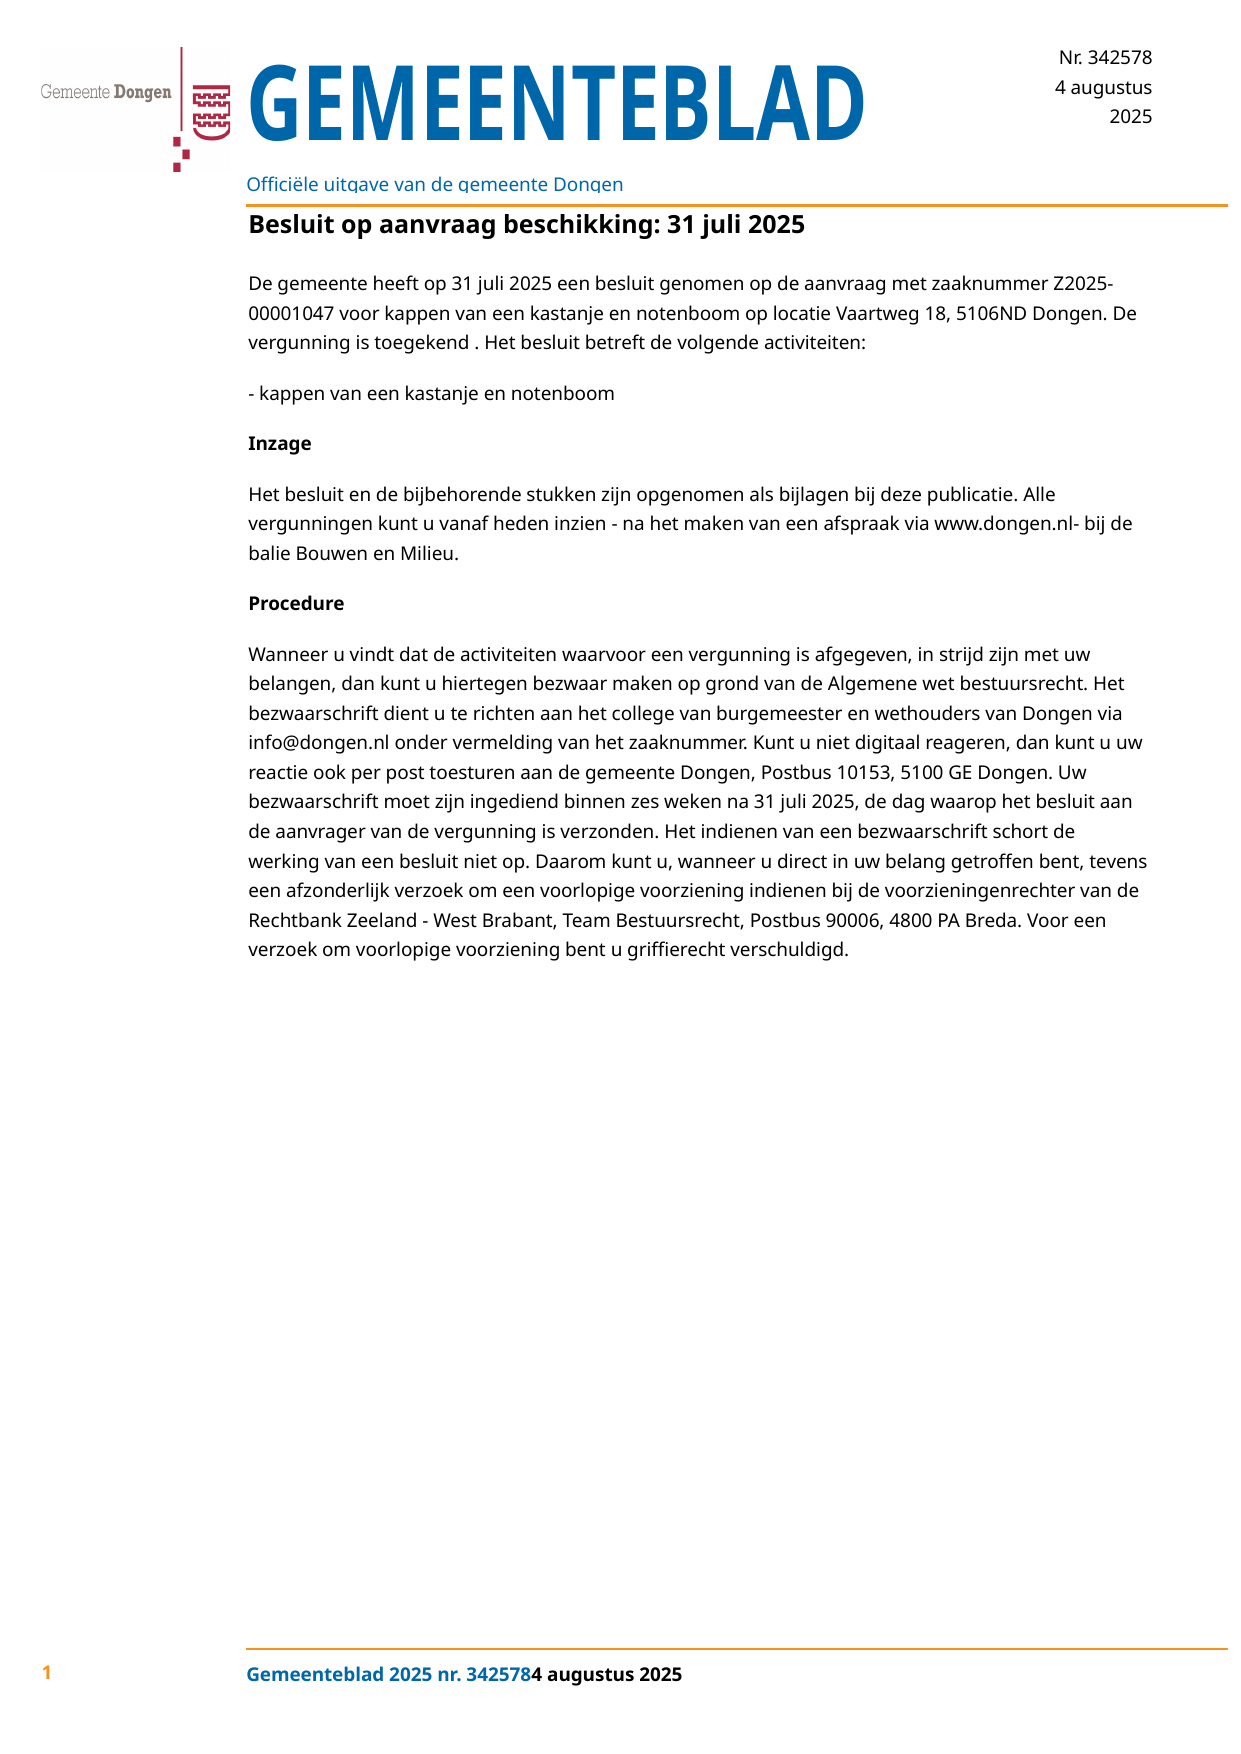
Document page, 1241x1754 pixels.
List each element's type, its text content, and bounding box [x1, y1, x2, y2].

text Het besluit en de bijbehorende stukken zijn opgenomen als bijlagen bij deze publicatie. Alle vergunningen kunt u vanaf heden inzien - na het maken van een afspraak via www.dongen.nl- bij de balie Bouwen en Milieu. [248, 481, 1152, 566]
text Procedure [248, 590, 1152, 616]
text - kappen van een kastanje en notenboom [248, 380, 1152, 406]
text De gemeente heeft op 31 juli 2025 een besluit genomen op de aanvraag met zaaknummer Z2025-00001047 voor kappen van een kastanje en notenboom op locatie Vaartweg 18, 5106ND Dongen. De vergunning is toegekend . Het besluit betreft de volgende activiteiten: [248, 270, 1152, 355]
text Inzage [248, 430, 1152, 456]
text Besluit op aanvraag beschikking: 31 juli 2025 [248, 207, 1152, 241]
picture [41, 47, 231, 172]
text Wanneer u vindt dat de activiteiten waarvoor een vergunning is afgegeven, in strijd zijn met uw belangen, dan kunt u hiertegen bezwaar maken op grond van de Algemene wet bestuursrecht. Het bezwaarschrift dient u te richten aan het college van burgemeester en wethouders van Dongen via info@dongen.nl onder vermelding van het zaaknummer. Kunt u niet digitaal reageren, dan kunt u uw reactie ook per post toesturen aan de gemeente Dongen, Postbus 10153, 5100 GE Dongen. Uw bezwaarschrift moet zijn ingediend binnen zes weken na 31 juli 2025, de dag waarop het besluit aan de aanvrager van de vergunning is verzonden. Het indienen van een bezwaarschrift schort de werking van een besluit niet op. Daarom kunt u, wanneer u direct in uw belang getroffen bent, tevens een afzonderlijk verzoek om een voorlopige voorziening indienen bij de voorzieningenrechter van de Rechtbank Zeeland - West Brabant, Team Bestuursrecht, Postbus 90006, 4800 PA Breda. Voor een verzoek om voorlopige voorziening bent u griffierecht verschuldigd. [248, 641, 1152, 962]
